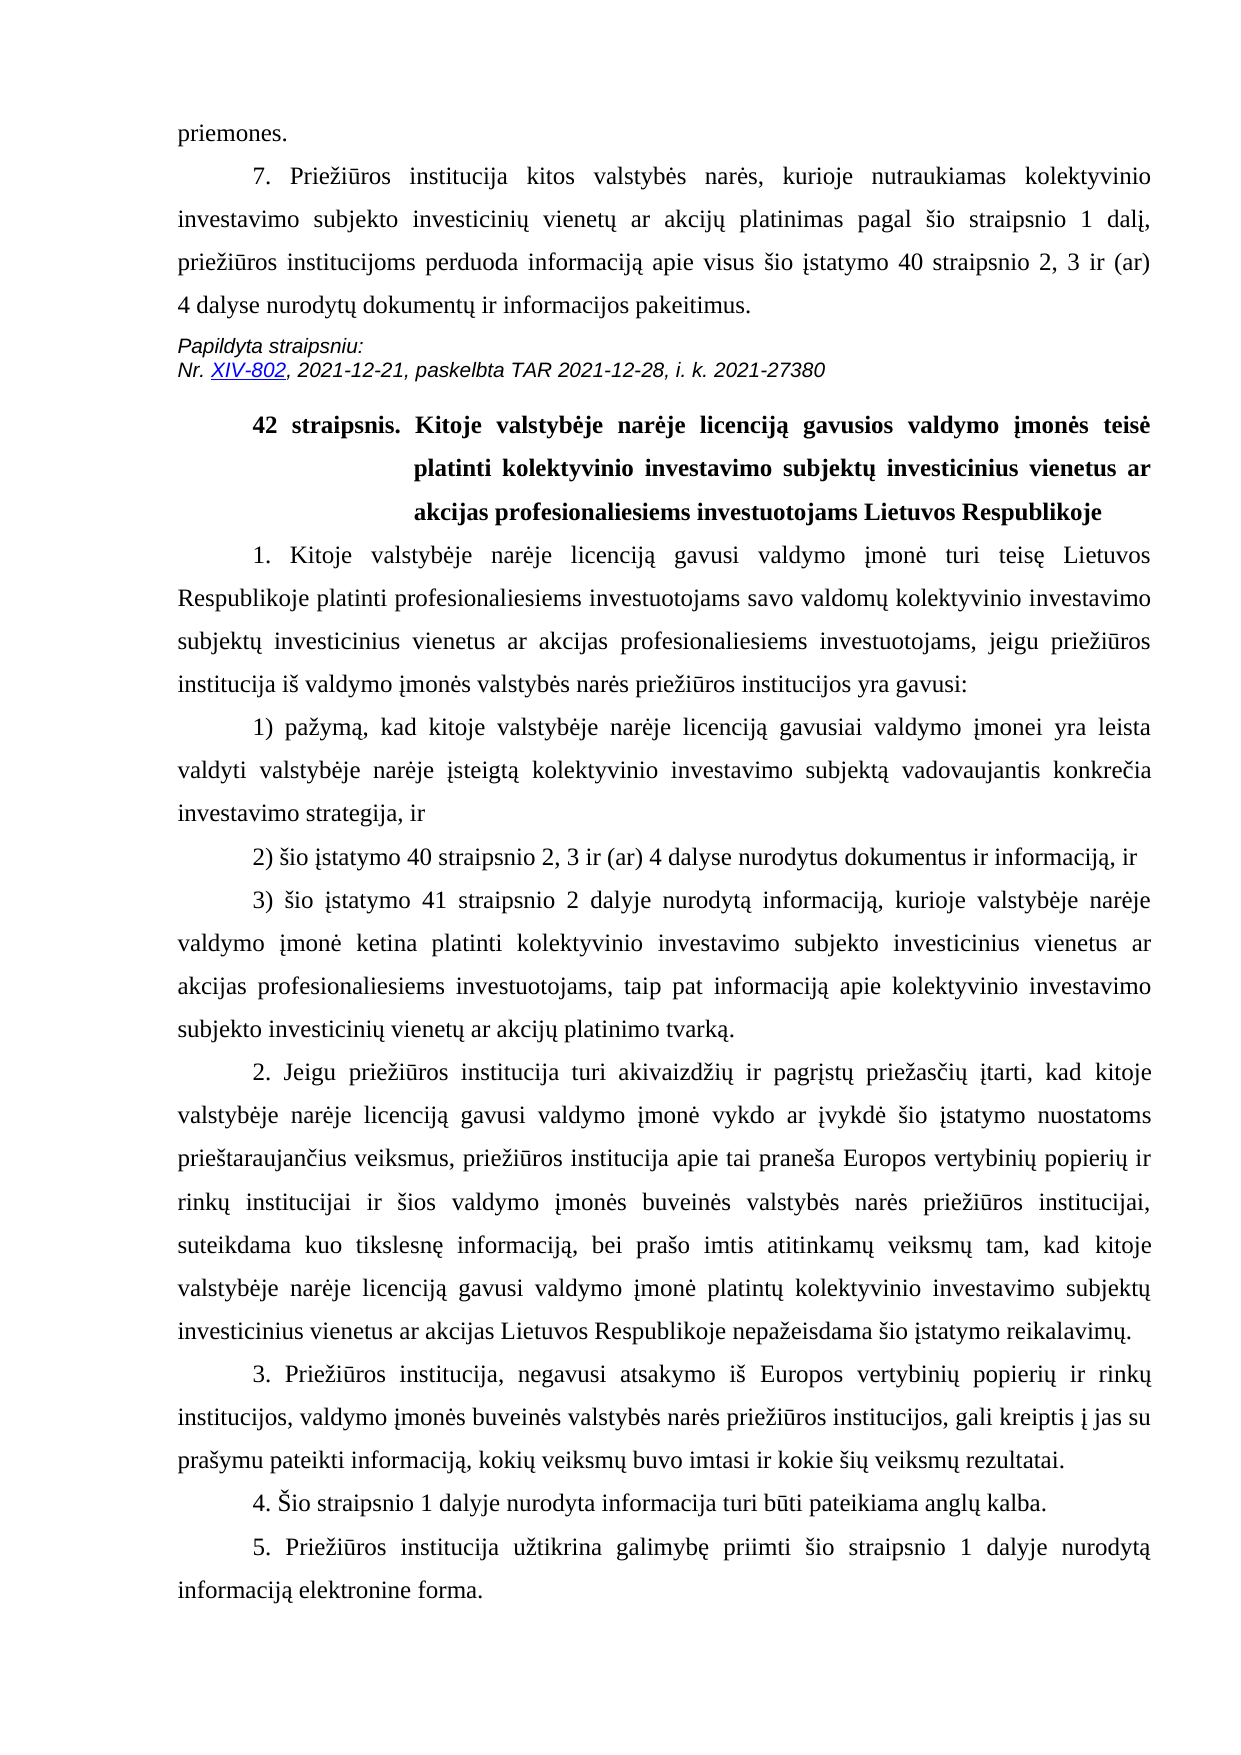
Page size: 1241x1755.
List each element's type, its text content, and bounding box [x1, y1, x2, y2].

text 5. Priežiūros institucija užtikrina galimybę priimti šio straipsnio 1 dalyje nurodytą informaciją elektronine forma. [177, 1532, 1152, 1603]
text 3. Priežiūros institucija, negavusi atsakymo iš Europos vertybinių popierių ir rinkų institucijos, valdymo įmonės buveinės valstybės narės priežiūros institucijos, gali kreiptis į jas su prašymu pateikti informaciją, kokių veiksmų buvo imtasi ir kokie šių veiksmų rezultatai. [177, 1359, 1152, 1474]
text 1. Kitoje valstybėje narėje licenciją gavusi valdymo įmonė turi teisę Lietuvos Respublikoje platinti profesionaliesiems investuotojams savo valdomų kolektyvinio investavimo subjektų investicinius vienetus ar akcijas profesionaliesiems investuotojams, jeigu priežiūros institucija iš valdymo įmonės valstybės narės priežiūros institucijos yra gavusi: [177, 540, 1152, 698]
text 2) šio įstatymo 40 straipsnio 2, 3 ir (ar) 4 dalyse nurodytus dokumentus ir informaciją, ir [177, 842, 1152, 870]
text 3) šio įstatymo 41 straipsnio 2 dalyje nurodytą informaciją, kurioje valstybėje narėje valdymo įmonė ketina platinti kolektyvinio investavimo subjekto investicinius vienetus ar akcijas profesionaliesiems investuotojams, taip pat informaciją apie kolektyvinio investavimo subjekto investicinių vienetų ar akcijų platinimo tvarką. [177, 885, 1152, 1043]
text 2. Jeigu priežiūros institucija turi akivaizdžių ir pagrįstų priežasčių įtarti, kad kitoje valstybėje narėje licenciją gavusi valdymo įmonė vykdo ar įvykdė šio įstatymo nuostatoms prieštaraujančius veiksmus, priežiūros institucija apie tai praneša Europos vertybinių popierių ir rinkų institucijai ir šios valdymo įmonės buveinės valstybės narės priežiūros institucijai, suteikdama kuo tikslesnę informaciją, bei prašo imtis atitinkamų veiksmų tam, kad kitoje valstybėje narėje licenciją gavusi valdymo įmonė platintų kolektyvinio investavimo subjektų investicinius vienetus ar akcijas Lietuvos Respublikoje nepažeisdama šio įstatymo reikalavimų. [177, 1057, 1152, 1345]
text Papildyta straipsniu: [177, 334, 1152, 358]
text 4. Šio straipsnio 1 dalyje nurodyta informacija turi būti pateikiama anglų kalba. [177, 1488, 1152, 1517]
text Nr. XIV-802, 2021-12-21, paskelbta TAR 2021-12-28, i. k. 2021-27380 [177, 358, 1152, 382]
text priemones. [177, 118, 1152, 147]
text 42 straipsnis. Kitoje valstybėje narėje licenciją gavusios valdymo įmonės teisė platinti kolektyvinio investavimo subjektų investicinius vienetus ar akcijas profesionaliesiems investuotojams Lietuvos Respublikoje [252, 410, 1152, 525]
text 7. Priežiūros institucija kitos valstybės narės, kurioje nutraukiamas kolektyvinio investavimo subjekto investicinių vienetų ar akcijų platinimas pagal šio straipsnio 1 dalį, priežiūros institucijoms perduoda informaciją apie visus šio įstatymo 40 straipsnio 2, 3 ir (ar) 4 dalyse nurodytų dokumentų ir informacijos pakeitimus. [177, 161, 1152, 319]
text 1) pažymą, kad kitoje valstybėje narėje licenciją gavusiai valdymo įmonei yra leista valdyti valstybėje narėje įsteigtą kolektyvinio investavimo subjektą vadovaujantis konkrečia investavimo strategija, ir [177, 712, 1152, 827]
